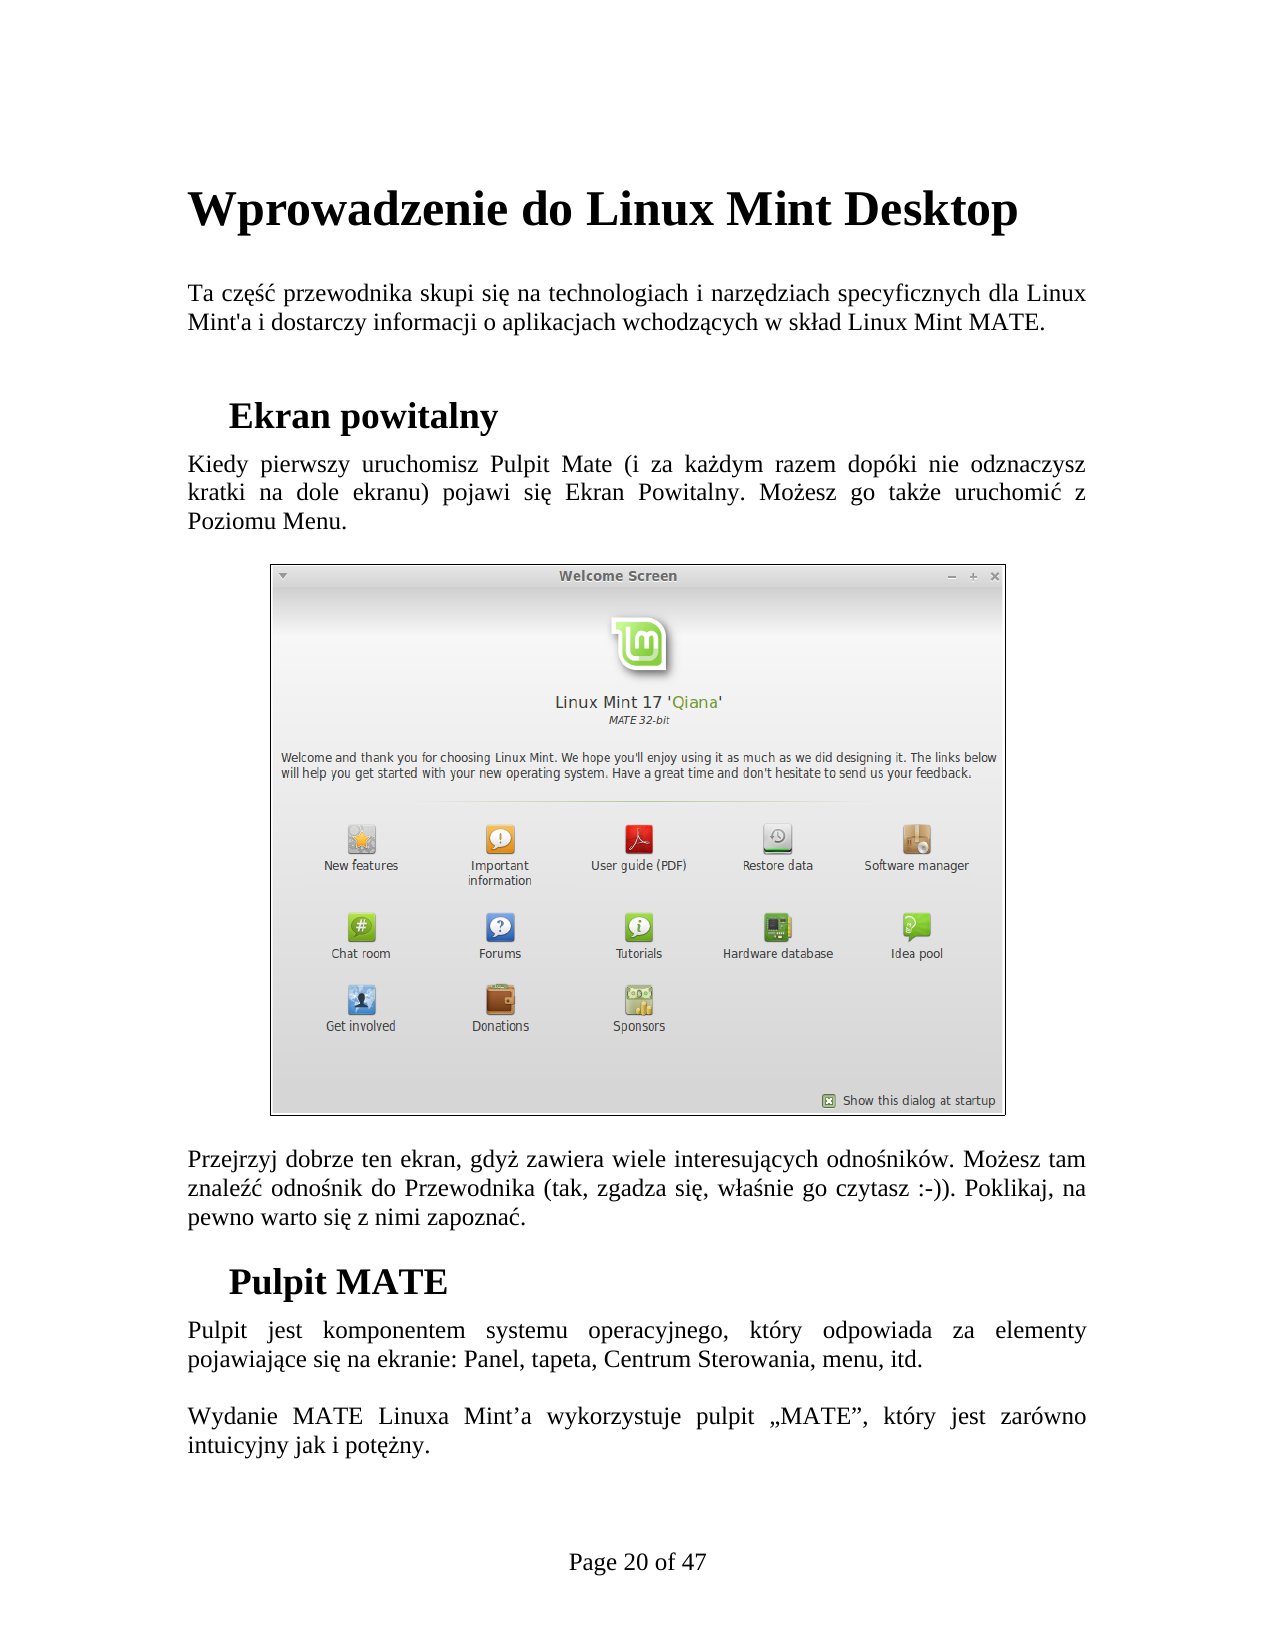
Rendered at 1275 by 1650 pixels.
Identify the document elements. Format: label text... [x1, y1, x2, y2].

text Pulpit jest komponentem systemu operacyjnego, który odpowiada za elementy pojawiające się na ekranie: Panel, tapeta, Centrum Sterowania, menu, itd. [187, 1315, 1087, 1372]
picture [272, 566, 1003, 1113]
subtitle Wprowadzenie do Linux Mint Desktop [187, 179, 1087, 237]
subtitle Pulpit MATE [187, 1259, 1087, 1303]
text Kiedy pierwszy uruchomisz Pulpit Mate (i za każdym razem dopóki nie odznaczysz kratki na dole ekranu) pojawi się Ekran Powitalny. Możesz go także uruchomić z Poziomu Menu. [187, 449, 1087, 535]
subtitle Ekran powitalny [187, 393, 1087, 436]
text Wydanie MATE Linuxa Mint’a wykorzystuje pulpit „MATE”, który jest zarówno intuicyjny jak i potężny. [187, 1401, 1087, 1459]
text Przejrzyj dobrze ten ekran, gdyż zawiera wiele interesujących odnośników. Możesz tam znaleźć odnośnik do Przewodnika (tak, zgadza się, właśnie go czytasz :-)). Poklikaj, na pewno warto się z nimi zapoznać. [187, 1144, 1087, 1230]
text Ta część przewodnika skupi się na technologiach i narzędziach specyficznych dla Linux Mint'a i dostarczy informacji o aplikacjach wchodzących w skład Linux Mint MATE. [187, 278, 1087, 335]
